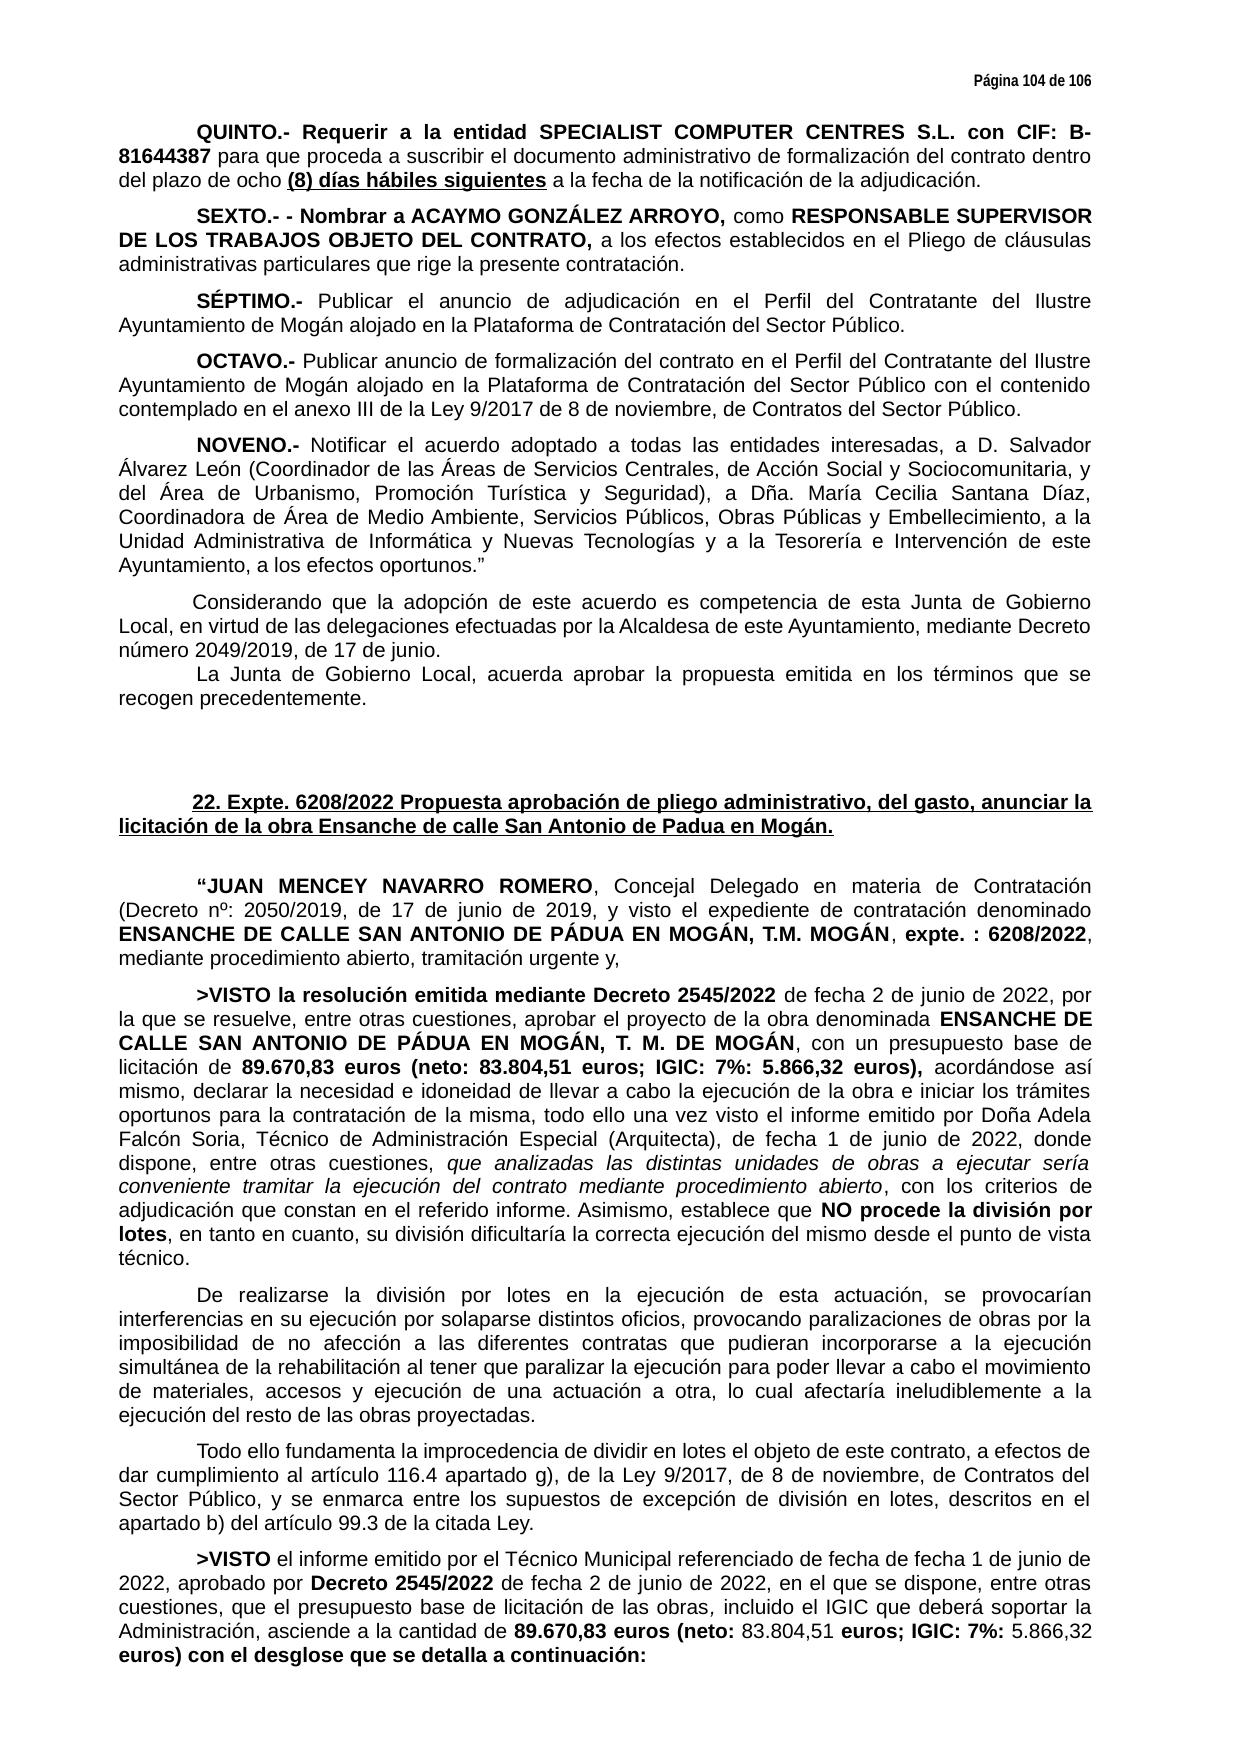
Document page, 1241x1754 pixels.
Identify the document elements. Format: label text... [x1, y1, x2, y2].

text La Junta de Gobierno Local, acuerda aprobar la propuesta emitida en los términos que se recogen precedentemente. [118, 661, 1092, 709]
text Todo ello fundamenta la improcedencia de dividir en lotes el objeto de este contrato, a efectos de dar cumplimiento al artículo 116.4 apartado g), de la Ley 9/2017, de 8 de noviembre, de Contratos del Sector Público, y se enmarca entre los supuestos de excepción de división en lotes, descritos en el apartado b) del artículo 99.3 de la citada Ley. [118, 1439, 1092, 1535]
text Considerando que la adopción de este acuerdo es competencia de esta Junta de Gobierno Local, en virtud de las delegaciones efectuadas por la Alcaldesa de este Ayuntamiento, mediante Decreto número 2049/2019, de 17 de junio. [118, 589, 1092, 661]
text >VISTO la resolución emitida mediante Decreto 2545/2022 de fecha 2 de junio de 2022, por la que se resuelve, entre otras cuestiones, aprobar el proyecto de la obra denominada ENSANCHE DE CALLE SAN ANTONIO DE PÁDUA EN MOGÁN, T. M. DE MOGÁN, con un presupuesto base de licitación de 89.670,83 euros (neto: 83.804,51 euros; IGIC: 7%: 5.866,32 euros), acordándose así mismo, declarar la necesidad e idoneidad de llevar a cabo la ejecución de la obra e iniciar los trámites oportunos para la contratación de la misma, todo ello una vez visto el informe emitido por Doña Adela Falcón Soria, Técnico de Administración Especial (Arquitecta), de fecha 1 de junio de 2022, donde dispone, entre otras cuestiones, que analizadas las distintas unidades de obras a ejecutar sería conveniente tramitar la ejecución del contrato mediante procedimiento abierto, con los criterios de adjudicación que constan en el referido informe. Asimismo, establece que NO procede la división por lotes, en tanto en cuanto, su división dificultaría la correcta ejecución del mismo desde el punto de vista técnico. [118, 983, 1092, 1270]
text >VISTO el informe emitido por el Técnico Municipal referenciado de fecha de fecha 1 de junio de 2022, aprobado por Decreto 2545/2022 de fecha 2 de junio de 2022, en el que se dispone, entre otras cuestiones, que el presupuesto base de licitación de las obras, incluido el IGIC que deberá soportar la Administración, asciende a la cantidad de 89.670,83 euros (neto: 83.804,51 euros; IGIC: 7%: 5.866,32 euros) con el desglose que se detalla a continuación: [118, 1547, 1092, 1667]
text OCTAVO.- Publicar anuncio de formalización del contrato en el Perfil del Contratante del Ilustre Ayuntamiento de Mogán alojado en la Plataforma de Contratación del Sector Público con el contenido contemplado en el anexo III de la Ley 9/2017 de 8 de noviembre, de Contratos del Sector Público. [118, 349, 1092, 421]
text QUINTO.- Requerir a la entidad SPECIALIST COMPUTER CENTRES S.L. con CIF: B-81644387 para que proceda a suscribir el documento administrativo de formalización del contrato dentro del plazo de ocho (8) días hábiles siguientes a la fecha de la notificación de la adjudicación. [118, 120, 1092, 192]
text “JUAN MENCEY NAVARRO ROMERO, Concejal Delegado en materia de Contratación (Decreto nº: 2050/2019, de 17 de junio de 2019, y visto el expediente de contratación denominado ENSANCHE DE CALLE SAN ANTONIO DE PÁDUA EN MOGÁN, T.M. MOGÁN, expte. : 6208/2022, mediante procedimiento abierto, tramitación urgente y, [118, 874, 1092, 970]
text SEXTO.- - Nombrar a ACAYMO GONZÁLEZ ARROYO, como RESPONSABLE SUPERVISOR DE LOS TRABAJOS OBJETO DEL CONTRATO, a los efectos establecidos en el Pliego de cláusulas administrativas particulares que rige la presente contratación. [118, 204, 1092, 276]
text NOVENO.- Notificar el acuerdo adoptado a todas las entidades interesadas, a D. Salvador Álvarez León (Coordinador de las Áreas de Servicios Centrales, de Acción Social y Sociocomunitaria, y del Área de Urbanismo, Promoción Turística y Seguridad), a Dña. María Cecilia Santana Díaz, Coordinadora de Área de Medio Ambiente, Servicios Públicos, Obras Públicas y Embellecimiento, a la Unidad Administrativa de Informática y Nuevas Tecnologías y a la Tesorería e Intervención de este Ayuntamiento, a los efectos oportunos.” [118, 433, 1092, 577]
text De realizarse la división por lotes en la ejecución de esta actuación, se provocarían interferencias en su ejecución por solaparse distintos oficios, provocando paralizaciones de obras por la imposibilidad de no afección a las diferentes contratas que pudieran incorporarse a la ejecución simultánea de la rehabilitación al tener que paralizar la ejecución para poder llevar a cabo el movimiento de materiales, accesos y ejecución de una actuación a otra, lo cual afectaría ineludiblemente a la ejecución del resto de las obras proyectadas. [118, 1283, 1092, 1426]
text 22. Expte. 6208/2022 Propuesta aprobación de pliego administrativo, del gasto, anunciar la licitación de la obra Ensanche de calle San Antonio de Padua en Mogán. [118, 790, 1092, 838]
text SÉPTIMO.- Publicar el anuncio de adjudicación en el Perfil del Contratante del Ilustre Ayuntamiento de Mogán alojado en la Plataforma de Contratación del Sector Público. [118, 288, 1092, 336]
